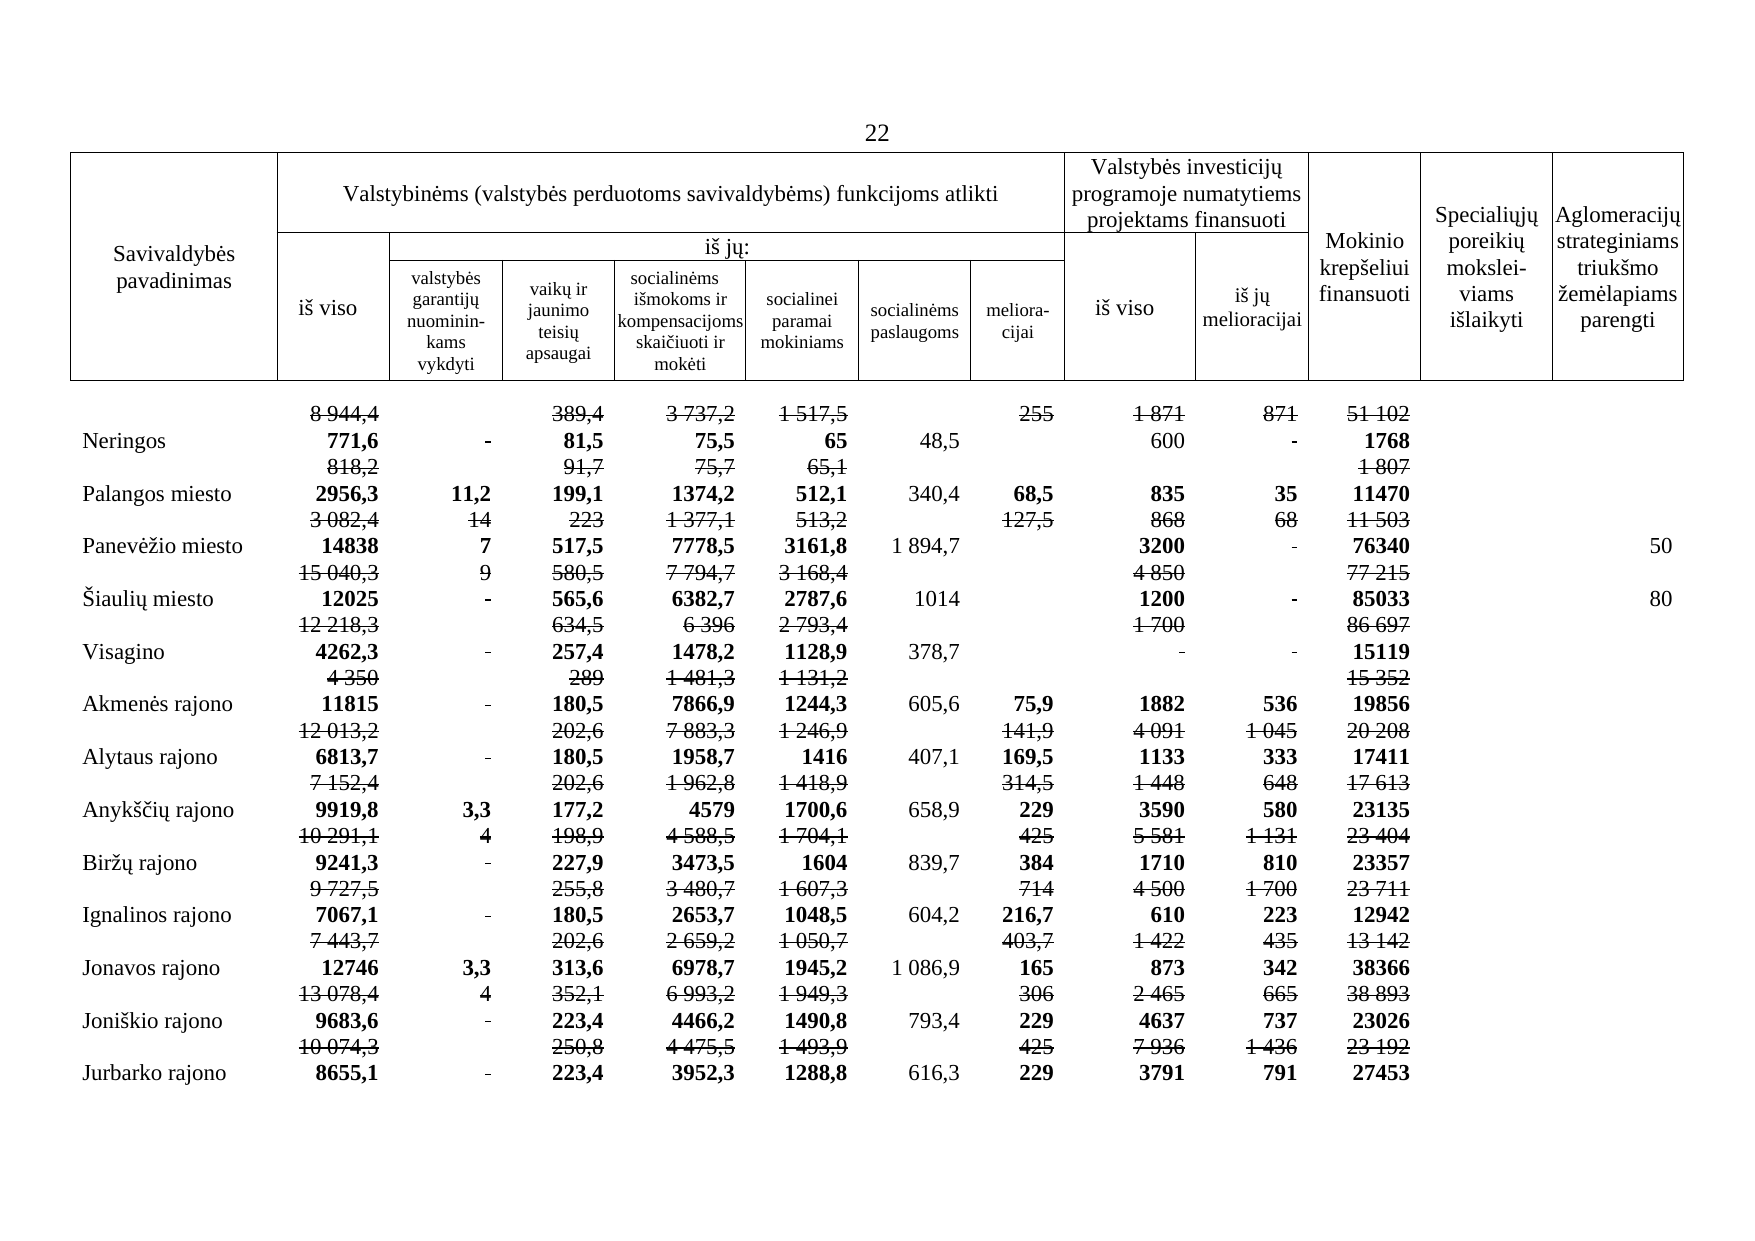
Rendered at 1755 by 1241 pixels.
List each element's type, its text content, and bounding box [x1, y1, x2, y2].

table_cell [1552, 1059, 1683, 1086]
table_cell 1 894,7 [858, 532, 971, 585]
table_cell 4637 7 936 [1065, 1007, 1196, 1059]
table_cell Ignalinos rajono [71, 901, 277, 954]
table_cell 6382,7 6 396 [615, 585, 746, 638]
table_cell 15119 15 352 [1308, 638, 1421, 690]
table_cell [1552, 638, 1683, 690]
table_cell [1308, 381, 1421, 401]
table_cell [1421, 901, 1552, 954]
table_cell 610 1 422 [1065, 901, 1196, 954]
table_cell 871 [1196, 401, 1308, 427]
table_cell 580 1 131 [1196, 796, 1308, 848]
table_cell Panevėžio miesto [71, 532, 277, 585]
table_cell 6813,7 7 152,4 [277, 743, 389, 796]
table_cell 1490,8 1 493,9 [746, 1007, 858, 1059]
table_cell 1 086,9 [858, 954, 971, 1007]
table_cell 7778,5 7 794,7 [615, 532, 746, 585]
table_cell 1014 [858, 585, 971, 638]
table_cell 169,5 314,5 [971, 743, 1064, 796]
table_cell 4466,2 4 475,5 [615, 1007, 746, 1059]
table_cell [390, 427, 502, 479]
table_cell 7067,1 7 443,7 [277, 901, 389, 954]
table_cell [971, 427, 1064, 479]
table_cell 51 102 [1308, 401, 1421, 427]
table_cell 23357 23 711 [1308, 849, 1421, 901]
table_cell [1421, 690, 1552, 743]
table_cell 3473,5 3 480,7 [615, 849, 746, 901]
table_cell 7 9 [390, 532, 502, 585]
table_cell [1552, 401, 1683, 427]
table_cell 2653,7 2 659,2 [615, 901, 746, 954]
table_cell [1065, 638, 1196, 690]
table_cell 771,6 818,2 [277, 427, 389, 479]
table_cell 1288,8 [746, 1059, 858, 1086]
table_cell 1700,6 1 704,1 [746, 796, 858, 848]
table_cell [1421, 1007, 1552, 1059]
table_cell 227,9 255,8 [502, 849, 614, 901]
table_cell 604,2 [858, 901, 971, 954]
table_cell 229 425 [971, 1007, 1064, 1059]
table_cell [1552, 690, 1683, 743]
table_cell Joniškio rajono [71, 1007, 277, 1059]
table_cell [1421, 381, 1552, 401]
table_cell Palangos miesto [71, 480, 277, 532]
table_cell 12942 13 142 [1308, 901, 1421, 954]
table_cell 229 425 [971, 796, 1064, 848]
table_cell iš viso [278, 233, 389, 380]
table_cell 23135 23 404 [1308, 796, 1421, 848]
table_cell [1421, 480, 1552, 532]
table_cell Visagino [71, 638, 277, 690]
table_cell 1200 1 700 [1065, 585, 1196, 638]
table_cell 76340 77 215 [1308, 532, 1421, 585]
table_cell [1421, 1059, 1552, 1086]
table_cell Šiaulių miesto [71, 585, 277, 638]
table_cell 11470 11 503 [1308, 480, 1421, 532]
table_cell 180,5 202,6 [502, 901, 614, 954]
table_cell 85033 86 697 [1308, 585, 1421, 638]
table_cell 565,6 634,5 [502, 585, 614, 638]
table_cell [1552, 796, 1683, 848]
table_cell 165 306 [971, 954, 1064, 1007]
table_cell 216,7 403,7 [971, 901, 1064, 954]
table_cell 873 2 465 [1065, 954, 1196, 1007]
table_cell 1882 4 091 [1065, 690, 1196, 743]
table_cell 9241,3 9 727,5 [277, 849, 389, 901]
table_cell [1196, 585, 1308, 638]
table_cell 835 868 [1065, 480, 1196, 532]
table_cell 17411 17 613 [1308, 743, 1421, 796]
table_cell 80 [1552, 585, 1683, 638]
table_cell 2787,6 2 793,4 [746, 585, 858, 638]
table_cell 35 68 [1196, 480, 1308, 532]
table_cell 9683,6 10 074,3 [277, 1007, 389, 1059]
table_cell valstybės garantijų nuominin-kams vykdyti [390, 261, 502, 380]
table_header Valstybinėms (valstybės perduotoms savivaldybėms) funkcijoms atlikti [278, 153, 1064, 232]
table_cell [1421, 849, 1552, 901]
table_cell [1552, 480, 1683, 532]
table_cell 8655,1 [277, 1059, 389, 1086]
table_cell 19856 20 208 [1308, 690, 1421, 743]
table_cell 313,6 352,1 [502, 954, 614, 1007]
table_cell 791 [1196, 1059, 1308, 1086]
table_cell [390, 401, 502, 427]
table_cell 75,9 141,9 [971, 690, 1064, 743]
table_cell 1374,2 1 377,1 [615, 480, 746, 532]
table_cell 1710 4 500 [1065, 849, 1196, 901]
table_cell 517,5 580,5 [502, 532, 614, 585]
table_cell 1133 1 448 [1065, 743, 1196, 796]
table_cell [1552, 849, 1683, 901]
table_cell 255 [971, 401, 1064, 427]
table_cell 605,6 [858, 690, 971, 743]
table_cell 4262,3 4 350 [277, 638, 389, 690]
table_cell [1552, 1007, 1683, 1059]
table_cell Neringos [71, 427, 277, 479]
table_cell [971, 585, 1064, 638]
table_cell 1 517,5 [746, 401, 858, 427]
table_cell 6978,7 6 993,2 [615, 954, 746, 1007]
table_cell [390, 381, 1196, 401]
table_cell 75,5 75,7 [615, 427, 746, 479]
table_cell 1 871 [1065, 401, 1196, 427]
table_cell Anykščių rajono [71, 796, 277, 848]
table_cell 7866,9 7 883,3 [615, 690, 746, 743]
table_cell [1421, 638, 1552, 690]
table_cell 12746 13 078,4 [277, 954, 389, 1007]
table_cell [1196, 638, 1308, 690]
table_cell [390, 849, 502, 901]
table_cell [858, 401, 971, 427]
table_cell 1604 1 607,3 [746, 849, 858, 901]
table_cell 65 65,1 [746, 427, 858, 479]
table_cell 512,1 513,2 [746, 480, 858, 532]
table_cell 1128,9 1 131,2 [746, 638, 858, 690]
table_cell 3,3 4 [390, 954, 502, 1007]
table_cell 658,9 [858, 796, 971, 848]
table_cell [971, 638, 1064, 690]
table_cell 340,4 [858, 480, 971, 532]
table_cell [1552, 743, 1683, 796]
table_cell 27453 [1308, 1059, 1421, 1086]
table_cell 1244,3 1 246,9 [746, 690, 858, 743]
table_cell [1421, 427, 1552, 479]
table_cell [71, 401, 277, 427]
table_cell 536 1 045 [1196, 690, 1308, 743]
table_cell [1552, 954, 1683, 1007]
table_header Aglomeracijų strateginiams triukšmo žemėlapiams parengti [1553, 153, 1683, 380]
table_cell 333 648 [1196, 743, 1308, 796]
table_cell 3590 5 581 [1065, 796, 1196, 848]
table_cell [390, 901, 502, 954]
table_cell 14838 15 040,3 [277, 532, 389, 585]
table_cell 11815 12 013,2 [277, 690, 389, 743]
table_cell 3 737,2 [615, 401, 746, 427]
table_cell 3,3 4 [390, 796, 502, 848]
table_cell meliora-cijai [971, 261, 1064, 380]
table_cell 600 [1065, 427, 1196, 479]
table_cell 1478,2 1 481,3 [615, 638, 746, 690]
table_cell iš jų melioracijai [1196, 233, 1308, 380]
table_cell [390, 1059, 502, 1086]
table_cell [390, 690, 502, 743]
table_cell socialinėms paslaugoms [859, 261, 970, 380]
table_header Savivaldybės pavadinimas [71, 153, 277, 380]
table_cell 180,5 202,6 [502, 743, 614, 796]
table_cell 223,4 250,8 [502, 1007, 614, 1059]
table_cell 793,4 [858, 1007, 971, 1059]
table_cell 4579 4 588,5 [615, 796, 746, 848]
table_cell [390, 585, 502, 638]
table_cell 384 714 [971, 849, 1064, 901]
table_cell [1552, 381, 1683, 401]
table_cell 1416 1 418,9 [746, 743, 858, 796]
table_cell [1421, 743, 1552, 796]
table_header Mokinio krepšeliui finansuoti [1309, 153, 1420, 380]
table_cell 3952,3 [615, 1059, 746, 1086]
table_header Valstybės investicijų programoje numatytiems projektams finansuoti [1065, 153, 1308, 232]
table_cell [1421, 796, 1552, 848]
table_cell 180,5 202,6 [502, 690, 614, 743]
table_cell 68,5 127,5 [971, 480, 1064, 532]
table_cell 2956,3 3 082,4 [277, 480, 389, 532]
table_cell [390, 1007, 502, 1059]
table_cell 3200 4 850 [1065, 532, 1196, 585]
table_cell vaikų ir jaunimo teisių apsaugai [503, 261, 614, 380]
table_cell 48,5 [858, 427, 971, 479]
table_cell [390, 743, 502, 796]
table_cell 50 [1552, 532, 1683, 585]
table_cell 38366 38 893 [1308, 954, 1421, 1007]
table_cell 389,4 [502, 401, 614, 427]
table_cell 23026 23 192 [1308, 1007, 1421, 1059]
table_cell 3161,8 3 168,4 [746, 532, 858, 585]
table_cell 342 665 [1196, 954, 1308, 1007]
table_cell Akmenės rajono [71, 690, 277, 743]
table_cell 1768 1 807 [1308, 427, 1421, 479]
table_cell [277, 381, 389, 401]
table_cell [1421, 532, 1552, 585]
table_cell [1196, 427, 1308, 479]
table_cell socialinėms išmokoms ir kompensacijomsskaičiuoti ir mokėti [615, 261, 745, 380]
table_cell 11,2 14 [390, 480, 502, 532]
table_cell 199,1 223 [502, 480, 614, 532]
table_cell [1421, 954, 1552, 1007]
table_cell socialinei paramai mokiniams [746, 261, 858, 380]
table_cell 1048,5 1 050,7 [746, 901, 858, 954]
table_cell 1958,7 1 962,8 [615, 743, 746, 796]
table_cell 8 944,4 [277, 401, 389, 427]
table_cell 9919,8 10 291,1 [277, 796, 389, 848]
table_cell [390, 638, 502, 690]
table_cell 229 [971, 1059, 1064, 1086]
table_cell 177,2 198,9 [502, 796, 614, 848]
table_cell [971, 532, 1064, 585]
table_cell Alytaus rajono [71, 743, 277, 796]
table_cell 839,7 [858, 849, 971, 901]
table_cell [1552, 427, 1683, 479]
table_cell 407,1 [858, 743, 971, 796]
table_cell [1421, 585, 1552, 638]
table_cell Jurbarko rajono [71, 1059, 277, 1086]
table_cell iš viso [1065, 233, 1195, 380]
table_cell 616,3 [858, 1059, 971, 1086]
table_cell 81,5 91,7 [502, 427, 614, 479]
table_header Specialiųjų poreikių mokslei-viams išlaikyti [1421, 153, 1552, 380]
table_cell 378,7 [858, 638, 971, 690]
table_cell 810 1 700 [1196, 849, 1308, 901]
table_cell Jonavos rajono [71, 954, 277, 1007]
table_cell 257,4 289 [502, 638, 614, 690]
table_cell [1421, 401, 1552, 427]
table_cell 223 435 [1196, 901, 1308, 954]
table_cell Biržų rajono [71, 849, 277, 901]
table_cell [1196, 532, 1308, 585]
table_cell iš jų: [390, 233, 1064, 260]
table_cell [71, 381, 277, 401]
table_cell [1552, 901, 1683, 954]
table_cell [1196, 381, 1308, 401]
table_cell 3791 [1065, 1059, 1196, 1086]
table_cell 737 1 436 [1196, 1007, 1308, 1059]
table_cell 1945,2 1 949,3 [746, 954, 858, 1007]
table_cell 223,4 [502, 1059, 614, 1086]
table_cell 12025 12 218,3 [277, 585, 389, 638]
